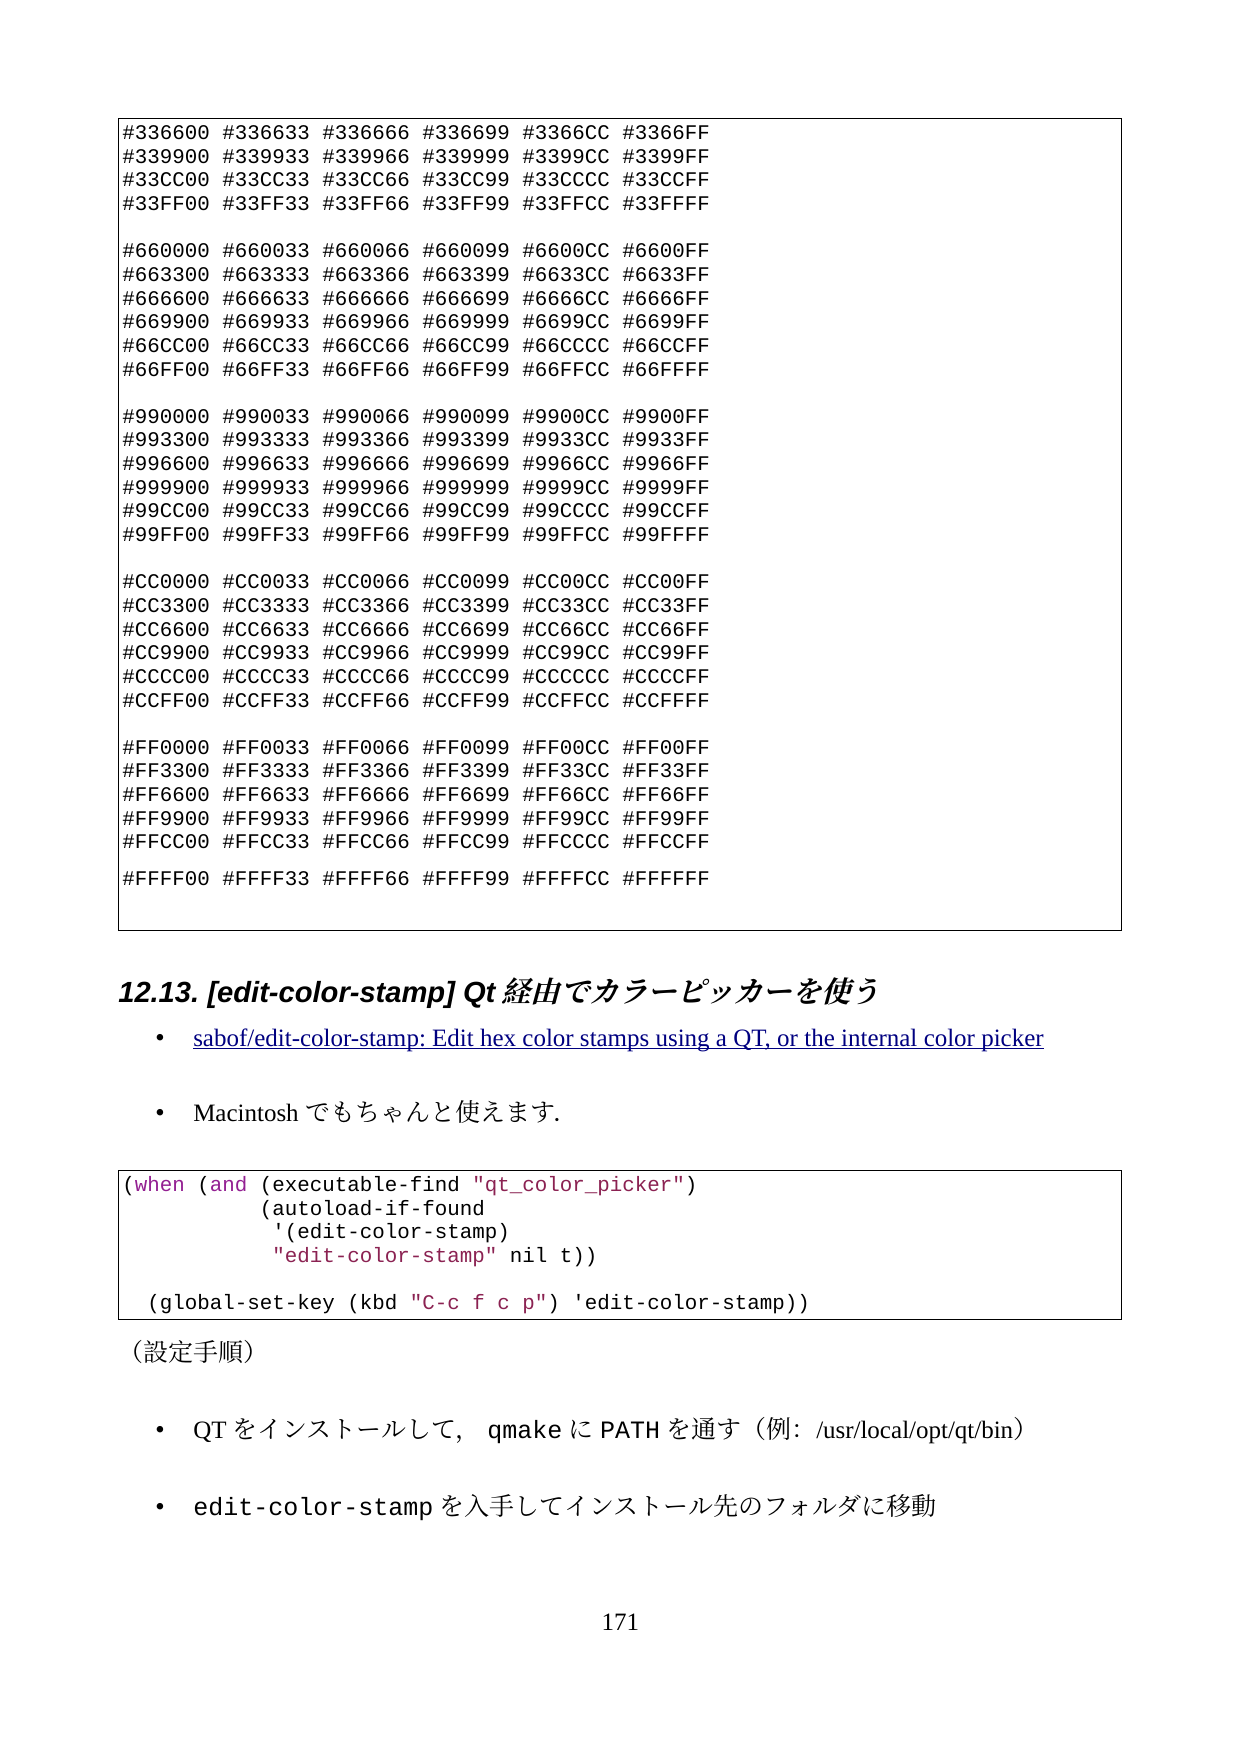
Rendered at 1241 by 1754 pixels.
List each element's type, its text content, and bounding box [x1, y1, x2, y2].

text #660000 #660033 #660066 #660099 #6600CC #6600FF [119, 236, 1121, 260]
text (when (and (executable-find "qt_color_picker") [119, 1171, 1121, 1194]
text #996600 #996633 #996666 #996699 #9966CC #9966FF [119, 449, 1121, 473]
text (global-set-key (kbd "C-c f c p") 'edit-color-stamp)) [119, 1288, 1121, 1319]
text #993300 #993333 #993366 #993399 #9933CC #9933FF [119, 426, 1121, 449]
text #336600 #336633 #336666 #336699 #3366CC #3366FF [119, 119, 1121, 142]
text #FF9900 #FF9933 #FF9966 #FF9999 #FF99CC #FF99FF [119, 804, 1121, 827]
list sabof/edit-color-stamp: Edit hex color stamps using a QT, or the internal color picker [156, 1023, 1122, 1080]
text "edit-color-stamp" nil t)) [119, 1241, 1121, 1265]
text #99CC00 #99CC33 #99CC66 #99CC99 #99CCCC #99CCFF [119, 496, 1121, 520]
subtitle [edit-color-stamp] Qt経由でカラーピッカーを使う [118, 968, 1122, 1010]
text '(edit-color-stamp) [119, 1217, 1121, 1241]
text #33FF00 #33FF33 #33FF66 #33FF99 #33FFCC #33FFFF [119, 189, 1121, 213]
text #CC6600 #CC6633 #CC6666 #CC6699 #CC66CC #CC66FF [119, 615, 1121, 638]
text #999900 #999933 #999966 #999999 #9999CC #9999FF [119, 473, 1121, 496]
text #669900 #669933 #669966 #669999 #6699CC #6699FF [119, 307, 1121, 331]
text （設定手順） [118, 1332, 1122, 1397]
list QT をインストールして， qmake に PATH を通す（例：/usr/local/opt/qt/bin） [156, 1409, 1122, 1474]
text #666600 #666633 #666666 #666699 #6666CC #6666FF [119, 284, 1121, 307]
text #33CC00 #33CC33 #33CC66 #33CC99 #33CCCC #33CCFF [119, 165, 1121, 189]
text #FF3300 #FF3333 #FF3366 #FF3399 #FF33CC #FF33FF [119, 757, 1121, 780]
text #FFFF00 #FFFF33 #FFFF66 #FFFF99 #FFFFCC #FFFFFF [119, 863, 1121, 891]
text #CCCC00 #CCCC33 #CCCC66 #CCCC99 #CCCCCC #CCCCFF [119, 662, 1121, 686]
text #FF6600 #FF6633 #FF6666 #FF6699 #FF66CC #FF66FF [119, 780, 1121, 804]
text (autoload-if-found [119, 1194, 1121, 1217]
text #990000 #990033 #990066 #990099 #9900CC #9900FF [119, 402, 1121, 426]
text #FF0000 #FF0033 #FF0066 #FF0099 #FF00CC #FF00FF [119, 733, 1121, 757]
list edit-color-stamp を入手してインストール先のフォルダに移動 [156, 1487, 1122, 1552]
list Macintosh でもちゃんと使えます． [156, 1093, 1122, 1158]
text #CC0000 #CC0033 #CC0066 #CC0099 #CC00CC #CC00FF [119, 567, 1121, 591]
text #66FF00 #66FF33 #66FF66 #66FF99 #66FFCC #66FFFF [119, 354, 1121, 378]
text #CCFF00 #CCFF33 #CCFF66 #CCFF99 #CCFFCC #CCFFFF [119, 686, 1121, 709]
text #FFCC00 #FFCC33 #FFCC66 #FFCC99 #FFCCCC #FFCCFF [119, 827, 1121, 855]
text #663300 #663333 #663366 #663399 #6633CC #6633FF [119, 260, 1121, 284]
text #CC9900 #CC9933 #CC9966 #CC9999 #CC99CC #CC99FF [119, 638, 1121, 662]
text #99FF00 #99FF33 #99FF66 #99FF99 #99FFCC #99FFFF [119, 520, 1121, 544]
text #339900 #339933 #339966 #339999 #3399CC #3399FF [119, 142, 1121, 165]
text #CC3300 #CC3333 #CC3366 #CC3399 #CC33CC #CC33FF [119, 591, 1121, 615]
text #66CC00 #66CC33 #66CC66 #66CC99 #66CCCC #66CCFF [119, 331, 1121, 354]
